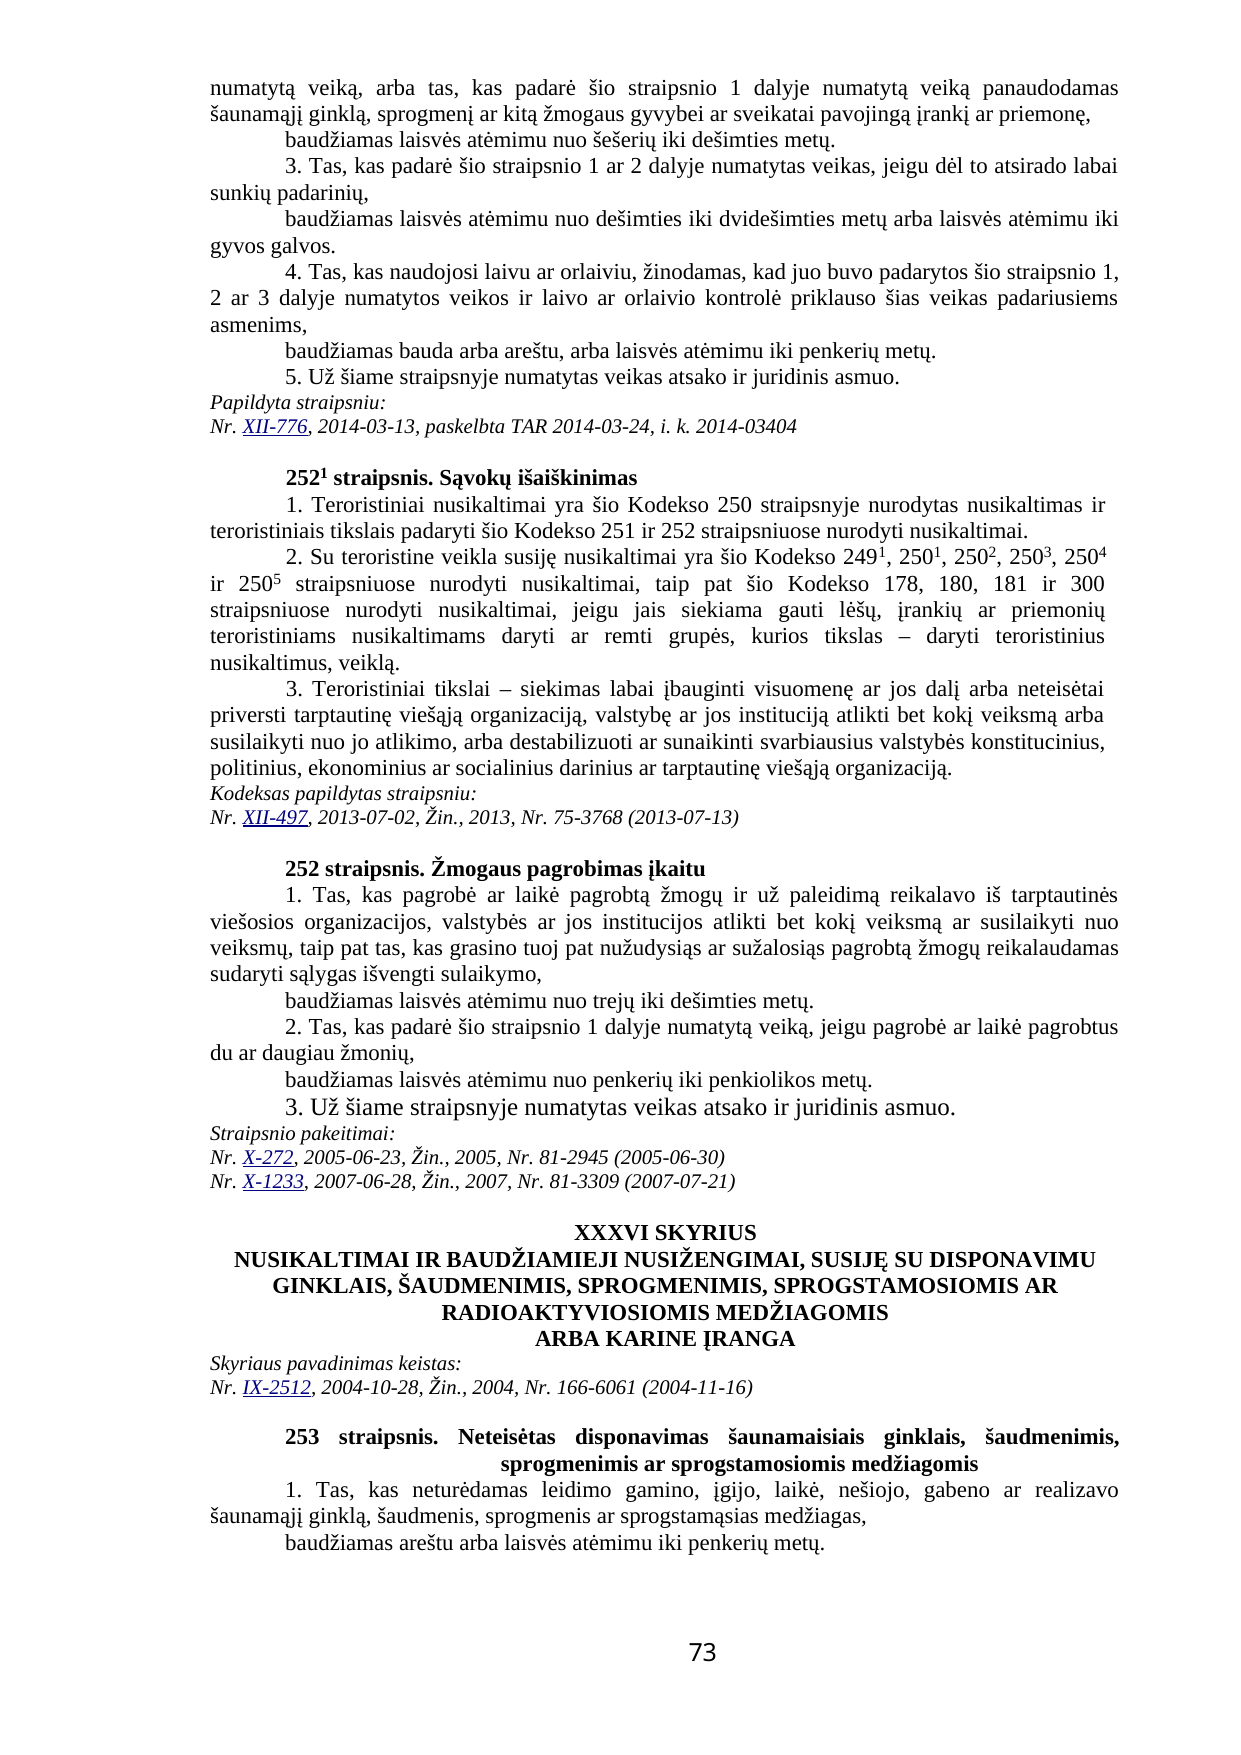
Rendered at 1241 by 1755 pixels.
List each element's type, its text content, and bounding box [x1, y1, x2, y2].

text 1. Tas, kas neturėdamas leidimo gamino, įgijo, laikė, nešiojo, gabeno ar realizavo šaunamąjį ginklą, šaudmenis, sprogmenis ar sprogstamąsias medžiagas, [210, 1476, 1120, 1529]
text 1. Teroristiniai nusikaltimai yra šio Kodekso 250 straipsnyje nurodytas nusikaltimas ir teroristiniais tikslais padaryti šio Kodekso 251 ir 252 straipsniuose nurodyti nusikaltimai. [210, 491, 1106, 543]
text 1. Tas, kas pagrobė ar laikė pagrobtą žmogų ir už paleidimą reikalavo iš tarptautinės viešosios organizacijos, valstybės ar jos institucijos atlikti bet kokį veiksmą ar susilaikyti nuo veiksmų, taip pat tas, kas grasino tuoj pat nužudysiąs ar sužalosiąs pagrobtą žmogų reikalaudamas sudaryti sąlygas išvengti sulaikymo, [210, 881, 1120, 987]
text Nr. X-272, 2005-06-23, Žin., 2005, Nr. 81-2945 (2005-06-30) [210, 1145, 1120, 1169]
text Nr. XII-776, 2014-03-13, paskelbta TAR 2014-03-24, i. k. 2014-03404 [210, 414, 1120, 438]
text baudžiamas laisvės atėmimu nuo dešimties iki dvidešimties metų arba laisvės atėmimu iki gyvos galvos. [210, 205, 1120, 258]
text 3. Tas, kas padarė šio straipsnio 1 ar 2 dalyje numatytas veikas, jeigu dėl to atsirado labai sunkių padarinių, [210, 153, 1120, 205]
text 4. Tas, kas naudojosi laivu ar orlaiviu, žinodamas, kad juo buvo padarytos šio straipsnio 1, 2 ar 3 dalyje numatytos veikos ir laivo ar orlaivio kontrolė priklauso šias veikas padariusiems asmenims, [210, 258, 1120, 337]
text Kodeksas papildytas straipsniu: [210, 781, 1120, 804]
text 5. Už šiame straipsnyje numatytas veikas atsako ir juridinis asmuo. [210, 363, 1120, 390]
text 3. Teroristiniai tikslai – siekimas labai įbauginti visuomenę ar jos dalį arba neteisėtai priversti tarptautinę viešąją organizaciją, valstybę ar jos instituciją atlikti bet kokį veiksmą arba susilaikyti nuo jo atlikimo, arba destabilizuoti ar sunaikinti svarbiausius valstybės konstitucinius, politinius, ekonominius ar socialinius darinius ar tarptautinę viešąją organizaciją. [210, 675, 1106, 781]
text XXXVI SKYRIUS [210, 1219, 1120, 1246]
text baudžiamas laisvės atėmimu nuo penkerių iki penkiolikos metų. [210, 1066, 1120, 1092]
text baudžiamas bauda arba areštu, arba laisvės atėmimu iki penkerių metų. [210, 337, 1120, 363]
text ARBA KARINE ĮRANGA [210, 1325, 1120, 1351]
text baudžiamas areštu arba laisvės atėmimu iki penkerių metų. [210, 1529, 1120, 1555]
text Papildyta straipsniu: [210, 390, 1120, 414]
text Skyriaus pavadinimas keistas: [210, 1351, 1120, 1375]
text numatytą veiką, arba tas, kas padarė šio straipsnio 1 dalyje numatytą veiką panaudodamas šaunamąjį ginklą, sprogmenį ar kitą žmogaus gyvybei ar sveikatai pavojingą įrankį ar priemonę, [210, 73, 1120, 126]
text 3. Už šiame straipsnyje numatytas veikas atsako ir juridinis asmuo. [210, 1092, 1120, 1121]
text 2. Tas, kas padarė šio straipsnio 1 dalyje numatytą veiką, jeigu pagrobė ar laikė pagrobtus du ar daugiau žmonių, [210, 1013, 1120, 1066]
text 2521 straipsnis. Sąvokų išaiškinimas [210, 464, 1106, 491]
text Nr. XII-497, 2013-07-02, Žin., 2013, Nr. 75-3768 (2013-07-13) [210, 804, 1120, 829]
text Nr. X-1233, 2007-06-28, Žin., 2007, Nr. 81-3309 (2007-07-21) [210, 1169, 1120, 1193]
text baudžiamas laisvės atėmimu nuo trejų iki dešimties metų. [210, 987, 1120, 1013]
text NUSIKALTIMAI IR BAUDŽIAMIEJI NUSIŽENGIMAI, SUSIJĘ SU DISPONAVIMU GINKLAIS, ŠAUDMENIMIS, SPROGMENIMIS, SPROGSTAMOSIOMIS AR RADIOAKTYVIOSIOMIS MEDŽIAGOMIS [210, 1246, 1120, 1325]
text 2. Su teroristine veikla susiję nusikaltimai yra šio Kodekso 2491, 2501, 2502, 2503, 2504 ir 2505 straipsniuose nurodyti nusikaltimai, taip pat šio Kodekso 178, 180, 181 ir 300 straipsniuose nurodyti nusikaltimai, jeigu jais siekiama gauti lėšų, įrankių ar priemonių teroristiniams nusikaltimams daryti ar remti grupės, kurios tikslas – daryti teroristinius nusikaltimus, veiklą. [210, 543, 1106, 675]
text Straipsnio pakeitimai: [210, 1121, 1120, 1145]
text baudžiamas laisvės atėmimu nuo šešerių iki dešimties metų. [210, 126, 1120, 153]
text 253 straipsnis. Neteisėtas disponavimas šaunamaisiais ginklais, šaudmenimis, sprogmenimis ar sprogstamosiomis medžiagomis [285, 1423, 1120, 1476]
text Nr. IX-2512, 2004-10-28, Žin., 2004, Nr. 166-6061 (2004-11-16) [210, 1375, 1120, 1399]
text 252 straipsnis. Žmogaus pagrobimas įkaitu [210, 855, 1120, 881]
